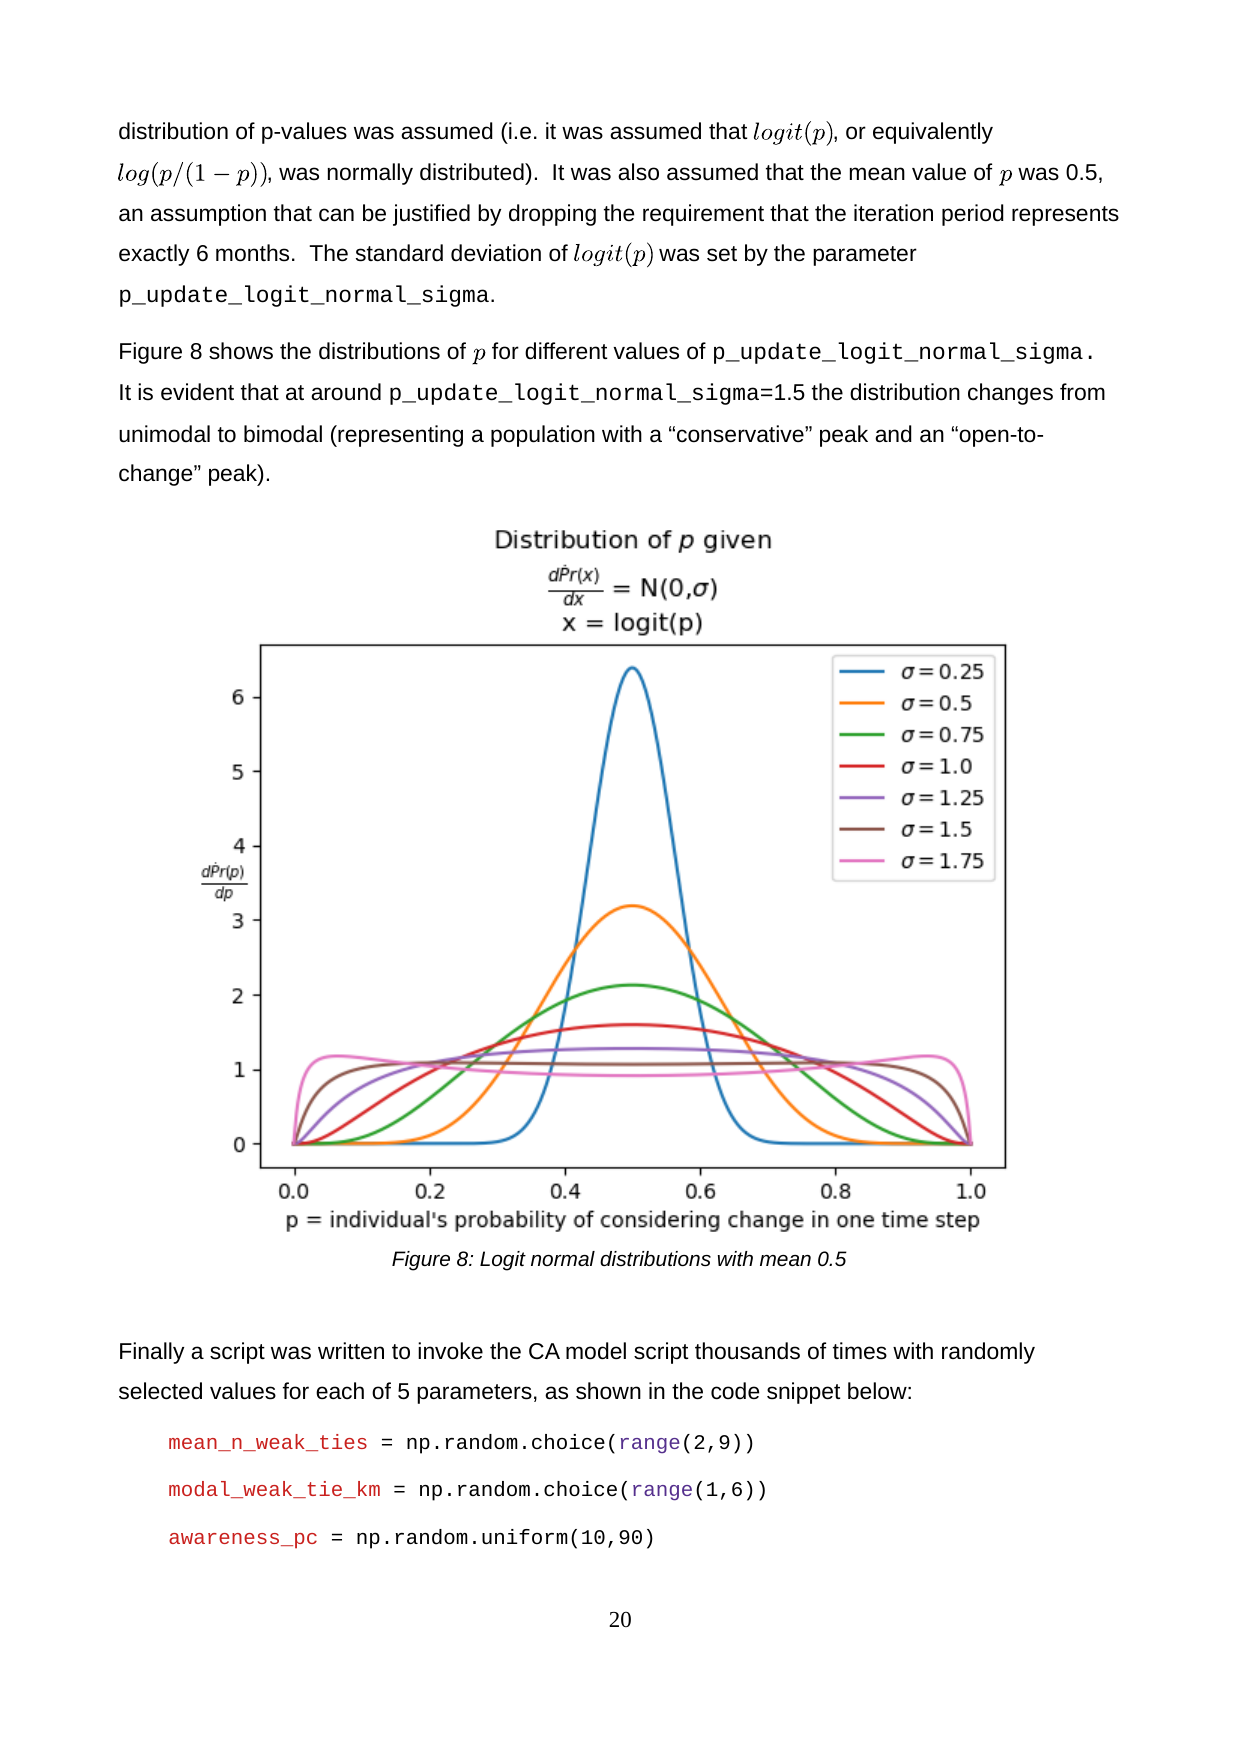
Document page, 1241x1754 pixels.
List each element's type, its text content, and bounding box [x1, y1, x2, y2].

text Finally a script was written to invoke the CA model script thousands of times with randomly selected values for each of 5 parameters, as shown in the code snippet below: [118, 1338, 1122, 1404]
text Figure 8 shows the distributions of for different values of p_update_logit_normal_sigma. It is evident that at around p_update_logit_normal_sigma=1.5 the distribution changes from unimodal to bimodal (representing a population with a “conservative” peak and an “open-to-change” peak). [118, 338, 1122, 487]
text Figure 8: Logit normal distributions with mean 0.5 [140, 1247, 1100, 1271]
text awareness_pc = np.random.uniform(10,90) [118, 1527, 1122, 1550]
text modal_weak_tie_km = np.random.choice(range(1,6)) [118, 1479, 1122, 1503]
text mean_n_weak_ties = np.random.choice(range(2,9)) [118, 1432, 1122, 1456]
text distribution of p-values was assumed (i.e. it was assumed that , or equivalently , was normally distributed). It was also assumed that the mean value of was 0.5, an assumption that can be justified by dropping the requirement that the iteration period represents exactly 6 months. The standard deviation of was set by the parameter p_update_logit_normal_sigma. [118, 118, 1122, 309]
picture [140, 527, 1100, 1247]
